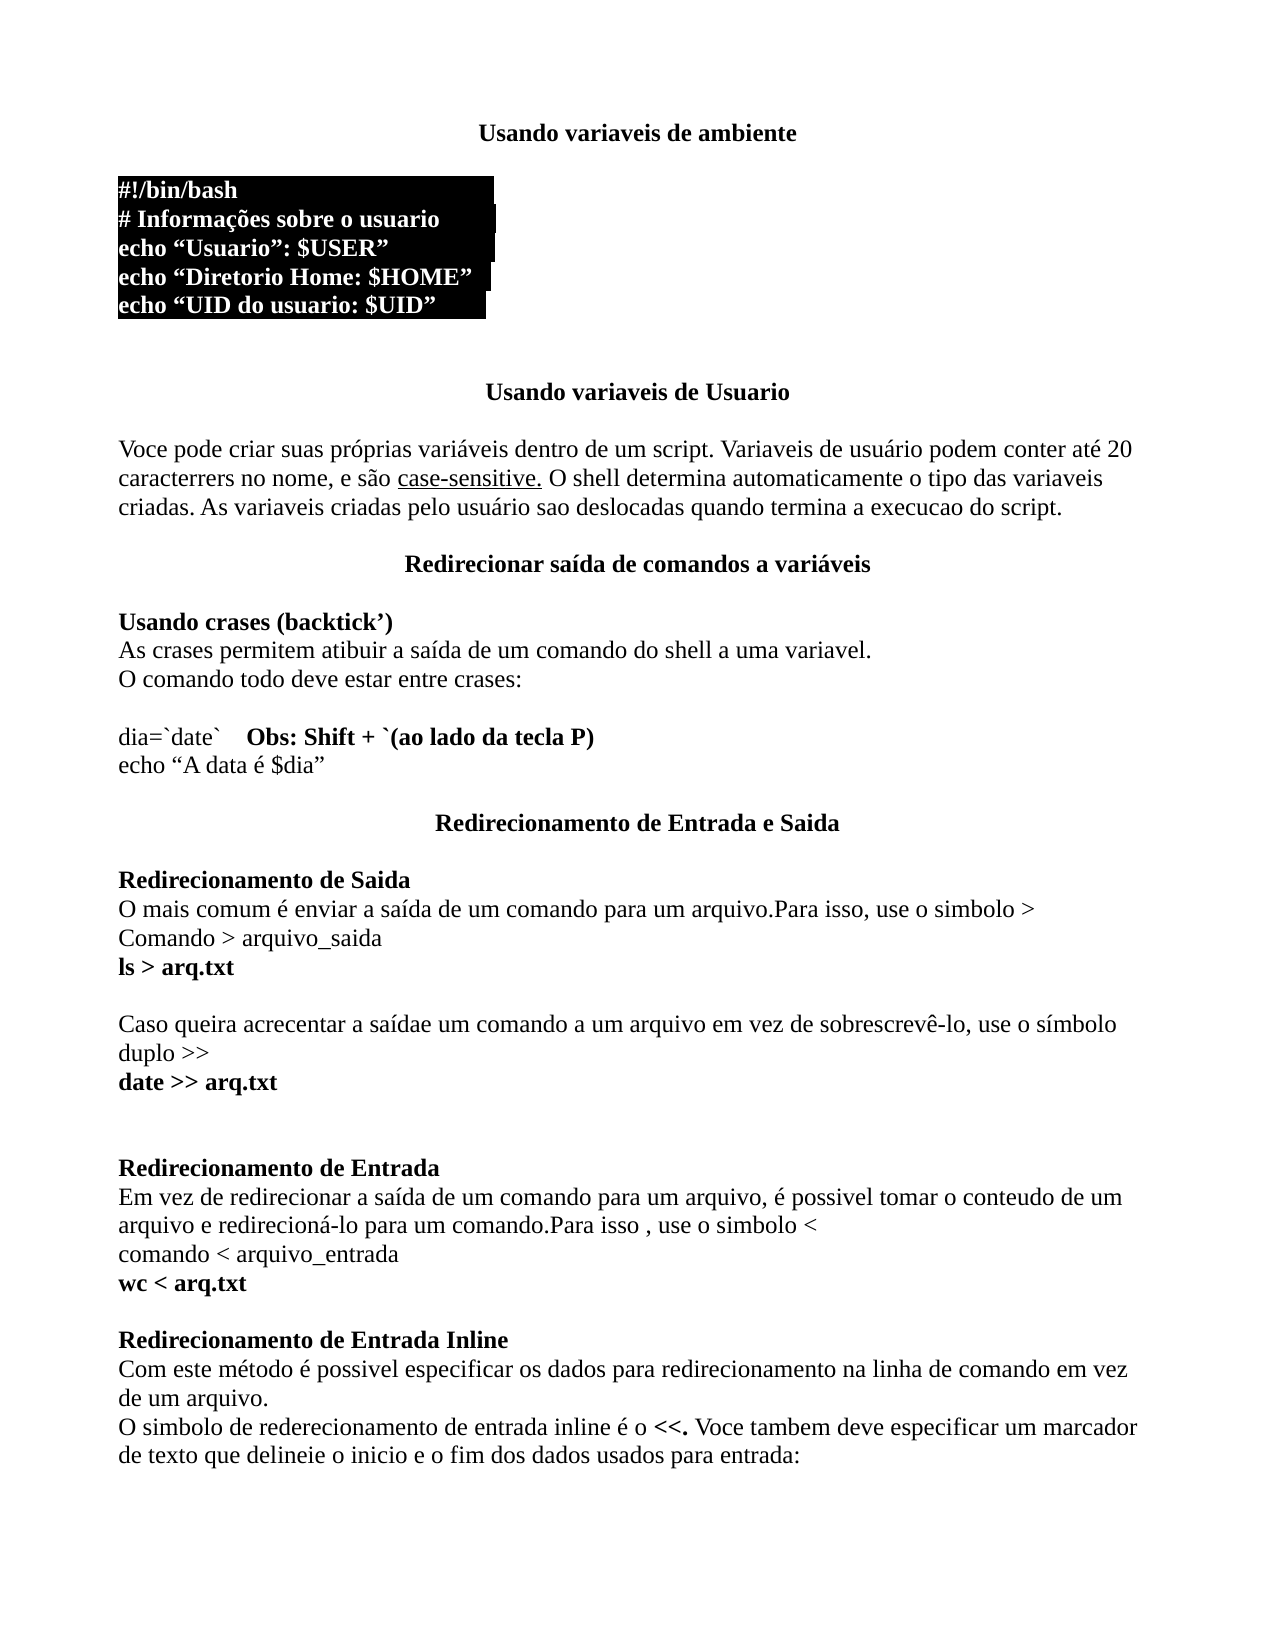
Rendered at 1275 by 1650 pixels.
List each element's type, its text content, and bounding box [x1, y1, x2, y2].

text dia=`date` Obs: Shift + `(ao lado da tecla P) [118, 722, 1157, 751]
text echo “Usuario”: $USER” [118, 233, 1157, 262]
text echo “Diretorio Home: $HOME” [118, 262, 1157, 291]
text Redirecionamento de Entrada Inline [118, 1326, 1157, 1354]
text # Informações sobre o usuario [118, 204, 1157, 233]
text Caso queira acrecentar a saídae um comando a um arquivo em vez de sobrescrevê-lo, use o símbolo duplo >> [118, 1009, 1157, 1067]
text Em vez de redirecionar a saída de um comando para um arquivo, é possivel tomar o conteudo de um arquivo e redirecioná-lo para um comando.Para isso , use o simbolo < [118, 1182, 1157, 1239]
text Redirecionamento de Entrada e Saida [118, 808, 1157, 837]
text Usando variaveis de Usuario [118, 377, 1157, 406]
text Comando > arquivo_saida [118, 923, 1157, 952]
text Redirecionamento de Saida [118, 866, 1157, 894]
text wc < arq.txt [118, 1268, 1157, 1297]
text echo “UID do usuario: $UID” [118, 291, 1157, 319]
text O simbolo de rederecionamento de entrada inline é o <<. Voce tambem deve especificar um marcador de texto que delineie o inicio e o fim dos dados usados para entrada: [118, 1412, 1157, 1469]
text Voce pode criar suas próprias variáveis dentro de um script. Variaveis de usuário podem conter até 20 caracterrers no nome, e são case-sensitive. O shell determina automaticamente o tipo das variaveis criadas. As variaveis criadas pelo usuário sao deslocadas quando termina a execucao do script. [118, 434, 1157, 521]
text comando < arquivo_entrada [118, 1239, 1157, 1268]
text Usando crases (backtick’) [118, 607, 1157, 636]
text Redirecionar saída de comandos a variáveis [118, 549, 1157, 578]
text ls > arq.txt [118, 952, 1157, 981]
text As crases permitem atibuir a saída de um comando do shell a uma variavel. [118, 636, 1157, 664]
text O comando todo deve estar entre crases: [118, 664, 1157, 693]
text #!/bin/bash [118, 176, 1157, 204]
text echo “A data é $dia” [118, 751, 1157, 779]
text date >> arq.txt [118, 1067, 1157, 1096]
text Com este método é possivel especificar os dados para redirecionamento na linha de comando em vez de um arquivo. [118, 1354, 1157, 1412]
text Redirecionamento de Entrada [118, 1153, 1157, 1182]
text Usando variaveis de ambiente [118, 118, 1157, 147]
text O mais comum é enviar a saída de um comando para um arquivo.Para isso, use o simbolo > [118, 894, 1157, 923]
